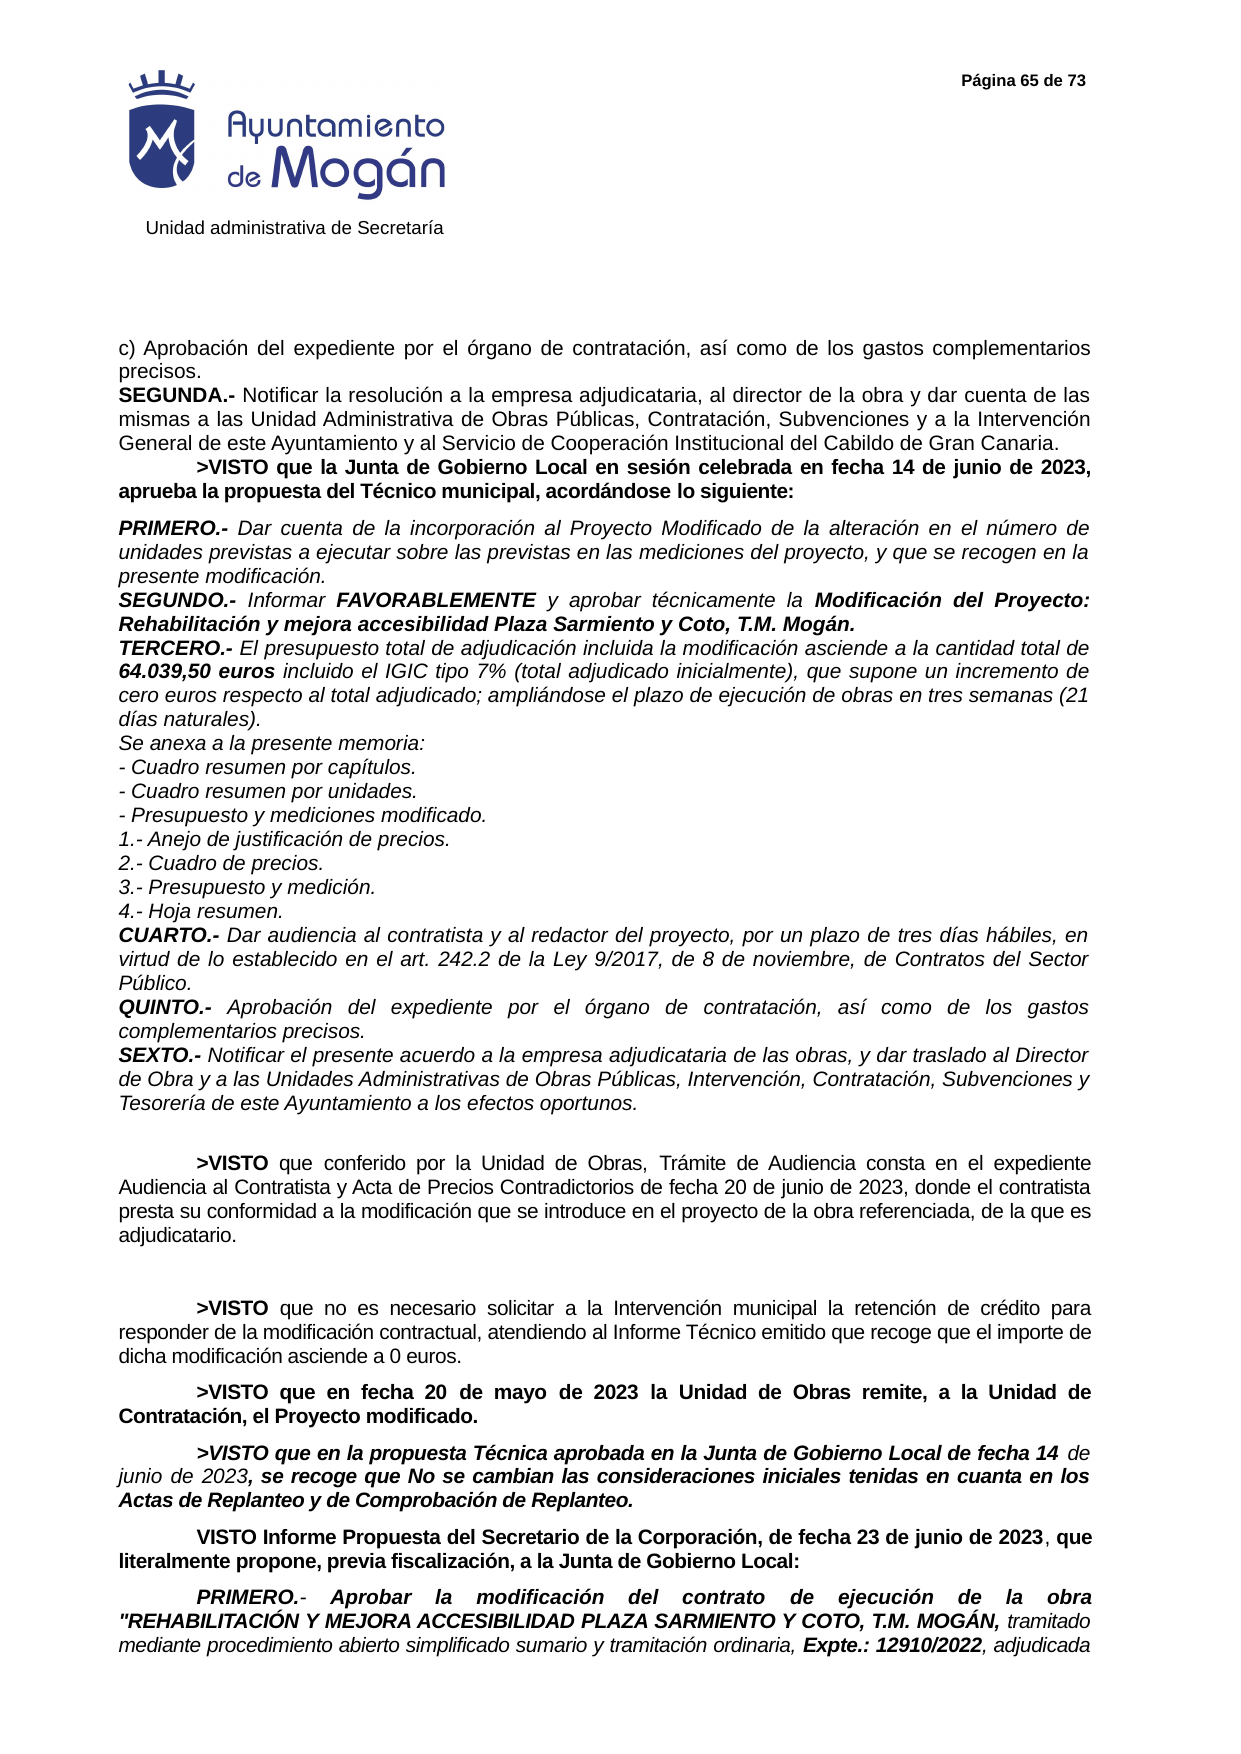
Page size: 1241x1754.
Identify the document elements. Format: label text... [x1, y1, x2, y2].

text >VISTO que en fecha 20 de mayo de 2023 la Unidad de Obras remite, a la Unidad de Contratación, el Proyecto modificado. [118, 1380, 1092, 1428]
text >VISTO que conferido por la Unidad de Obras, Trámite de Audiencia consta en el expediente Audiencia al Contratista y Acta de Precios Contradictorios de fecha 20 de junio de 2023, donde el contratista presta su conformidad a la modificación que se introduce en el proyecto de la obra referenciada, de la que es adjudicatario. [118, 1151, 1092, 1247]
text PRIMERO.- Dar cuenta de la incorporación al Proyecto Modificado de la alteración en el número de unidades previstas a ejecutar sobre las previstas en las mediciones del proyecto, y que se recogen en la presente modificación. [118, 516, 1092, 587]
text >VISTO que en la propuesta Técnica aprobada en la Junta de Gobierno Local de fecha 14 de junio de 2023, se recoge que No se cambian las consideraciones iniciales tenidas en cuanta en los Actas de Replanteo y de Comprobación de Replanteo. [118, 1440, 1092, 1512]
text >VISTO que la Junta de Gobierno Local en sesión celebrada en fecha 14 de junio de 2023, aprueba la propuesta del Técnico municipal, acordándose lo siguiente: [118, 455, 1092, 503]
text SEXTO.- Notificar el presente acuerdo a la empresa adjudicataria de las obras, y dar traslado al Director de Obra y a las Unidades Administrativas de Obras Públicas, Intervención, Contratación, Subvenciones y Tesorería de este Ayuntamiento a los efectos oportunos. [118, 1043, 1092, 1114]
text Se anexa a la presente memoria: [118, 731, 1092, 755]
text 3.- Presupuesto y medición. [118, 875, 1092, 899]
text 4.- Hoja resumen. [118, 899, 1092, 923]
text - Cuadro resumen por unidades. [118, 779, 1092, 803]
text 2.- Cuadro de precios. [118, 851, 1092, 875]
text PRIMERO.- Aprobar la modificación del contrato de ejecución de la obra "REHABILITACIÓN Y MEJORA ACCESIBILIDAD PLAZA SARMIENTO Y COTO, T.M. MOGÁN, tramitado mediante procedimiento abierto simplificado sumario y tramitación ordinaria, Expte.: 12910/2022, adjudicada [118, 1585, 1092, 1657]
text VISTO Informe Propuesta del Secretario de la Corporación, de fecha 23 de junio de 2023, que literalmente propone, previa fiscalización, a la Junta de Gobierno Local: [118, 1525, 1092, 1573]
text CUARTO.- Dar audiencia al contratista y al redactor del proyecto, por un plazo de tres días hábiles, en virtud de lo establecido en el art. 242.2 de la Ley 9/2017, de 8 de noviembre, de Contratos del Sector Público. [118, 923, 1092, 995]
picture [128, 70, 445, 206]
text >VISTO que no es necesario solicitar a la Intervención municipal la retención de crédito para responder de la modificación contractual, atendiendo al Informe Técnico emitido que recoge que el importe de dicha modificación asciende a 0 euros. [118, 1296, 1092, 1367]
text TERCERO.- El presupuesto total de adjudicación incluida la modificación asciende a la cantidad total de 64.039,50 euros incluido el IGIC tipo 7% (total adjudicado inicialmente), que supone un incremento de cero euros respecto al total adjudicado; ampliándose el plazo de ejecución de obras en tres semanas (21 días naturales). [118, 635, 1092, 731]
text c) Aprobación del expediente por el órgano de contratación, así como de los gastos complementarios precisos. [118, 335, 1092, 383]
text QUINTO.- Aprobación del expediente por el órgano de contratación, así como de los gastos complementarios precisos. [118, 995, 1092, 1043]
text SEGUNDO.- Informar FAVORABLEMENTE y aprobar técnicamente la Modificación del Proyecto: Rehabilitación y mejora accesibilidad Plaza Sarmiento y Coto, T.M. Mogán. [118, 587, 1092, 635]
text SEGUNDA.- Notificar la resolución a la empresa adjudicataria, al director de la obra y dar cuenta de las mismas a las Unidad Administrativa de Obras Públicas, Contratación, Subvenciones y a la Intervención General de este Ayuntamiento y al Servicio de Cooperación Institucional del Cabildo de Gran Canaria. [118, 383, 1092, 455]
text 1.- Anejo de justificación de precios. [118, 827, 1092, 851]
text - Cuadro resumen por capítulos. [118, 755, 1092, 779]
text - Presupuesto y mediciones modificado. [118, 803, 1092, 827]
